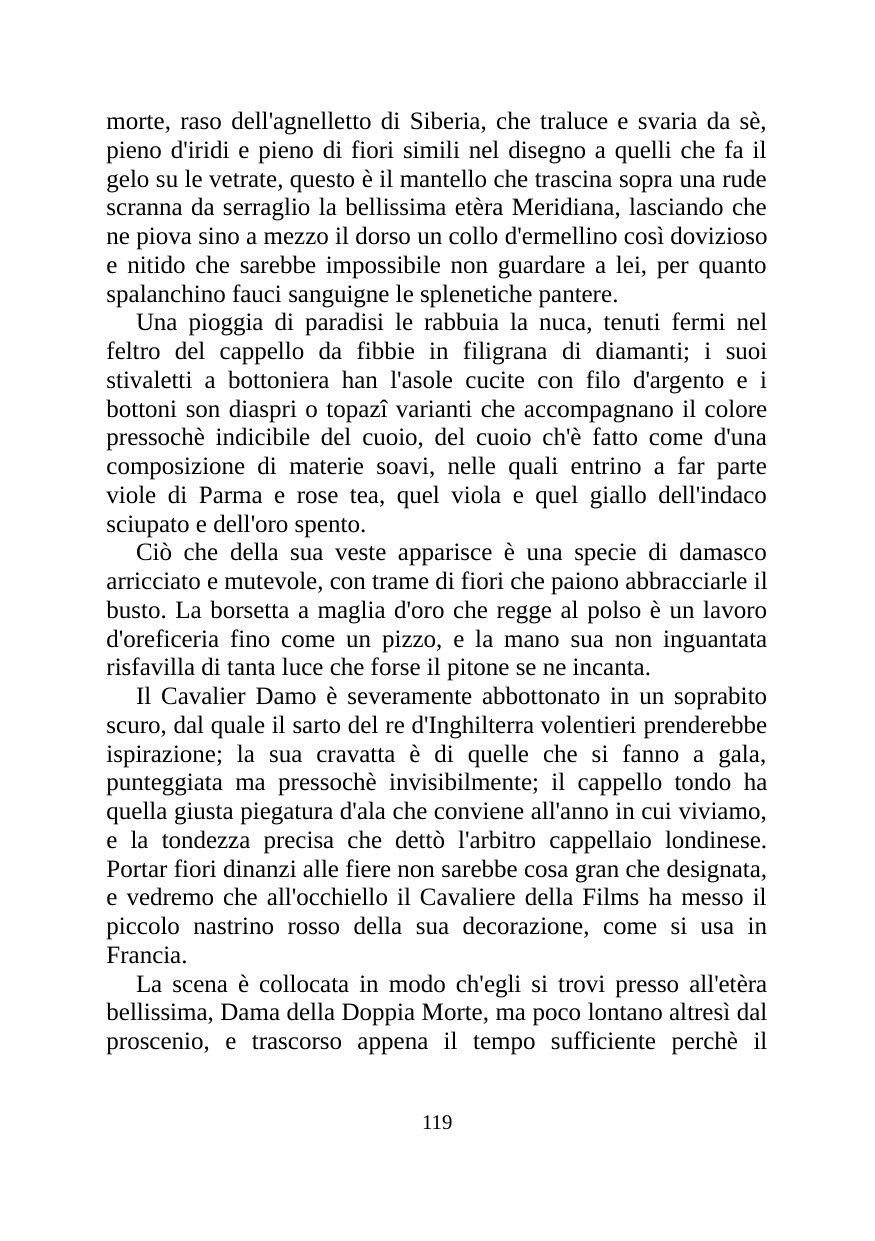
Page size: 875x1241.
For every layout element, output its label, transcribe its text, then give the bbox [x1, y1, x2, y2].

text Una pioggia di paradisi le rabbuia la nuca, tenuti fermi nel feltro del cappello da fibbie in filigrana di diamanti; i suoi stivaletti a bottoniera han l'asole cucite con filo d'argento e i bottoni son diaspri o topazî varianti che accompagnano il colore pressochè indicibile del cuoio, del cuoio ch'è fatto come d'una composizione di materie soavi, nelle quali entrino a far parte viole di Parma e rose tea, quel viola e quel giallo dell'indaco sciupato e dell'oro spento. [106, 307, 768, 537]
text Ciò che della sua veste apparisce è una specie di damasco arricciato e mutevole, con trame di fiori che paiono abbracciarle il busto. La borsetta a maglia d'oro che regge al polso è un lavoro d'oreficeria fino come un pizzo, e la mano sua non inguantata risfavilla di tanta luce che forse il pitone se ne incanta. [106, 537, 768, 681]
text La scena è collocata in modo ch'egli si trovi presso all'etèra bellissima, Dama della Doppia Morte, ma poco lontano altresì dal proscenio, e trascorso appena il tempo sufficiente perchè il [106, 969, 768, 1055]
text Il Cavalier Damo è severamente abbottonato in un soprabito scuro, dal quale il sarto del re d'Inghilterra volentieri prenderebbe ispirazione; la sua cravatta è di quelle che si fanno a gala, punteggiata ma pressochè invisibilmente; il cappello tondo ha quella giusta piegatura d'ala che conviene all'anno in cui viviamo, e la tondezza precisa che dettò l'arbitro cappellaio londinese. Portar fiori dinanzi alle fiere non sarebbe cosa gran che designata, e vedremo che all'occhiello il Cavaliere della Films ha messo il piccolo nastrino rosso della sua decorazione, come si usa in Francia. [106, 681, 768, 969]
text morte, raso dell'agnelletto di Siberia, che traluce e svaria da sè, pieno d'iridi e pieno di fiori simili nel disegno a quelli che fa il gelo su le vetrate, questo è il mantello che trascina sopra una rude scranna da serraglio la bellissima etèra Meridiana, lasciando che ne piova sino a mezzo il dorso un collo d'ermellino così dovizioso e nitido che sarebbe impossibile non guardare a lei, per quanto spalanchino fauci sanguigne le splenetiche pantere. [106, 106, 768, 307]
